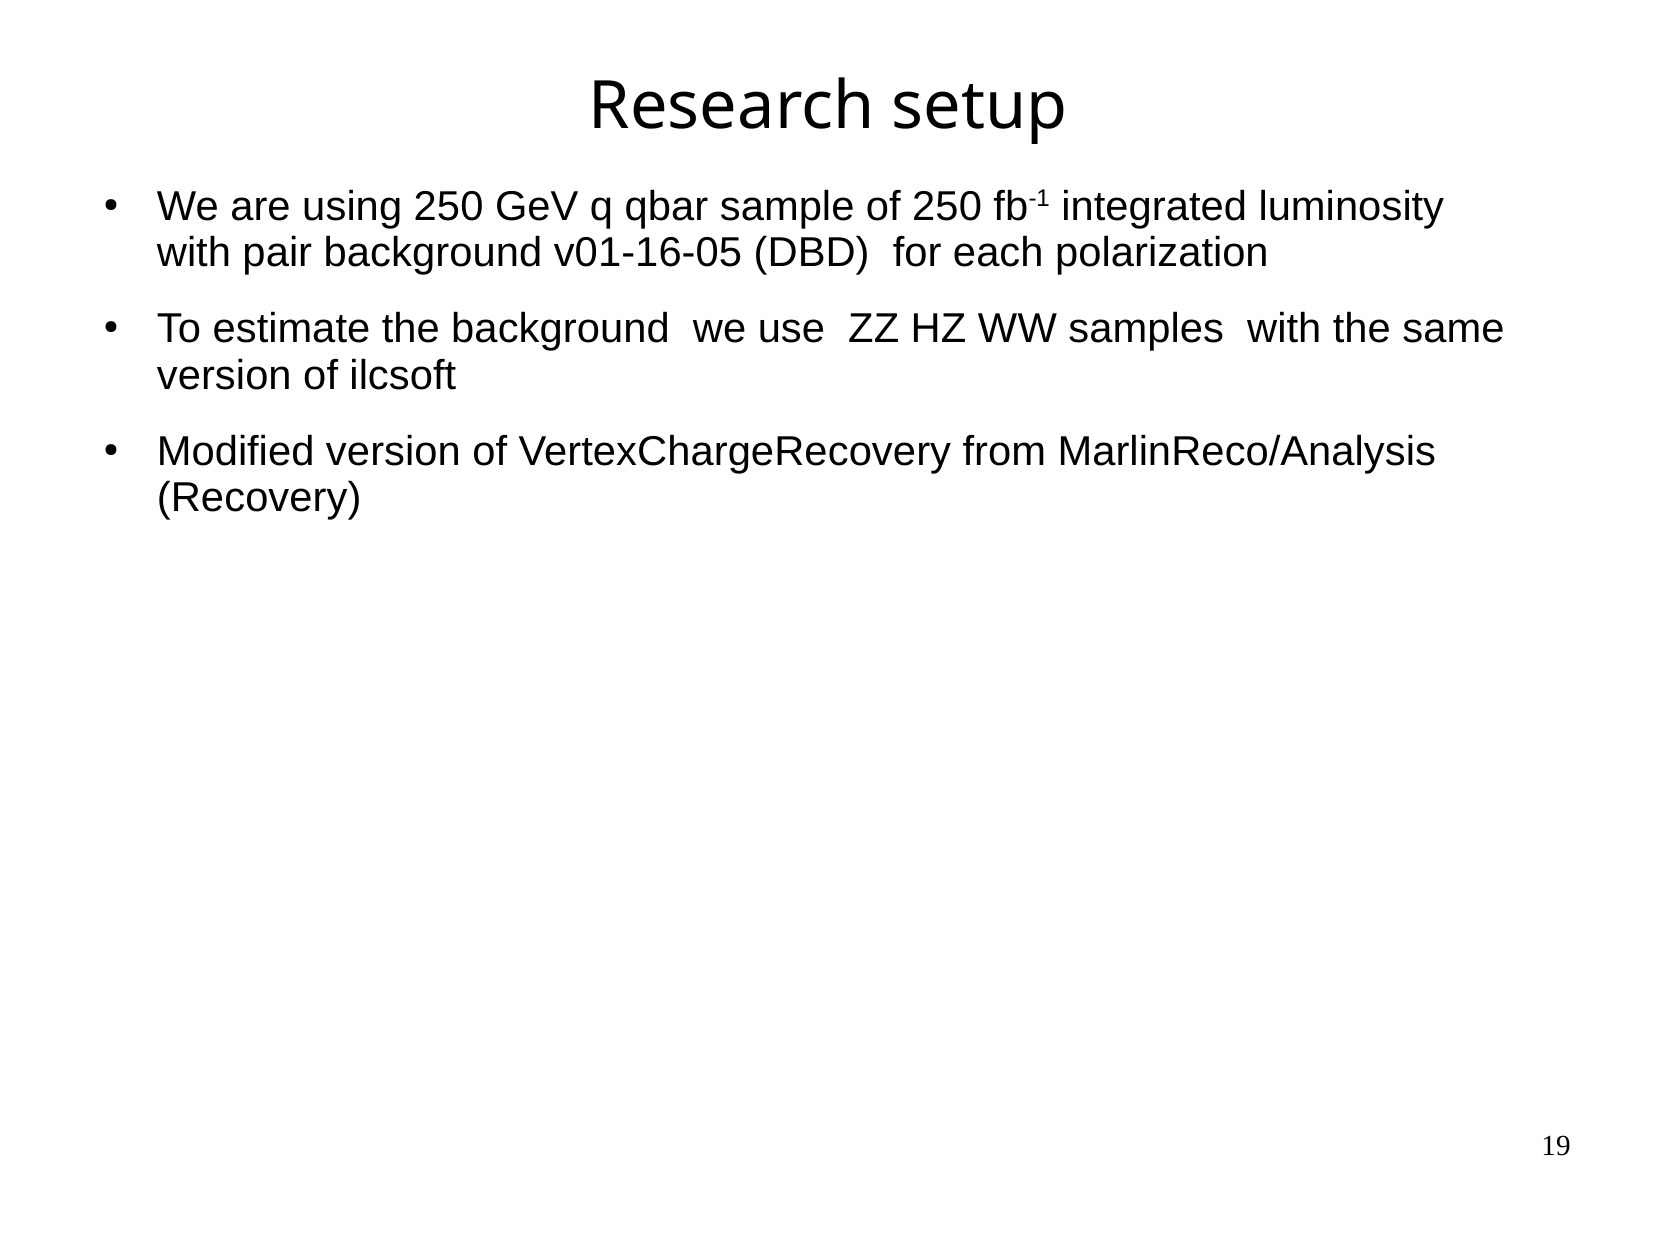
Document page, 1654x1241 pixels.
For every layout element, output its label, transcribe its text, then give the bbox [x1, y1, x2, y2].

list We are using 250 GeV q qbar sample of 250 fb-1 integrated luminosity with pair background v01-16-05 (DBD) for each polarization To estimate the background we use ZZ HZ WW samples with the same version of ilcsoft Modified version of VertexChargeRecovery from MarlinReco/Analysis (Recovery) [85, 182, 1531, 1171]
title Research setup [85, 52, 1571, 153]
